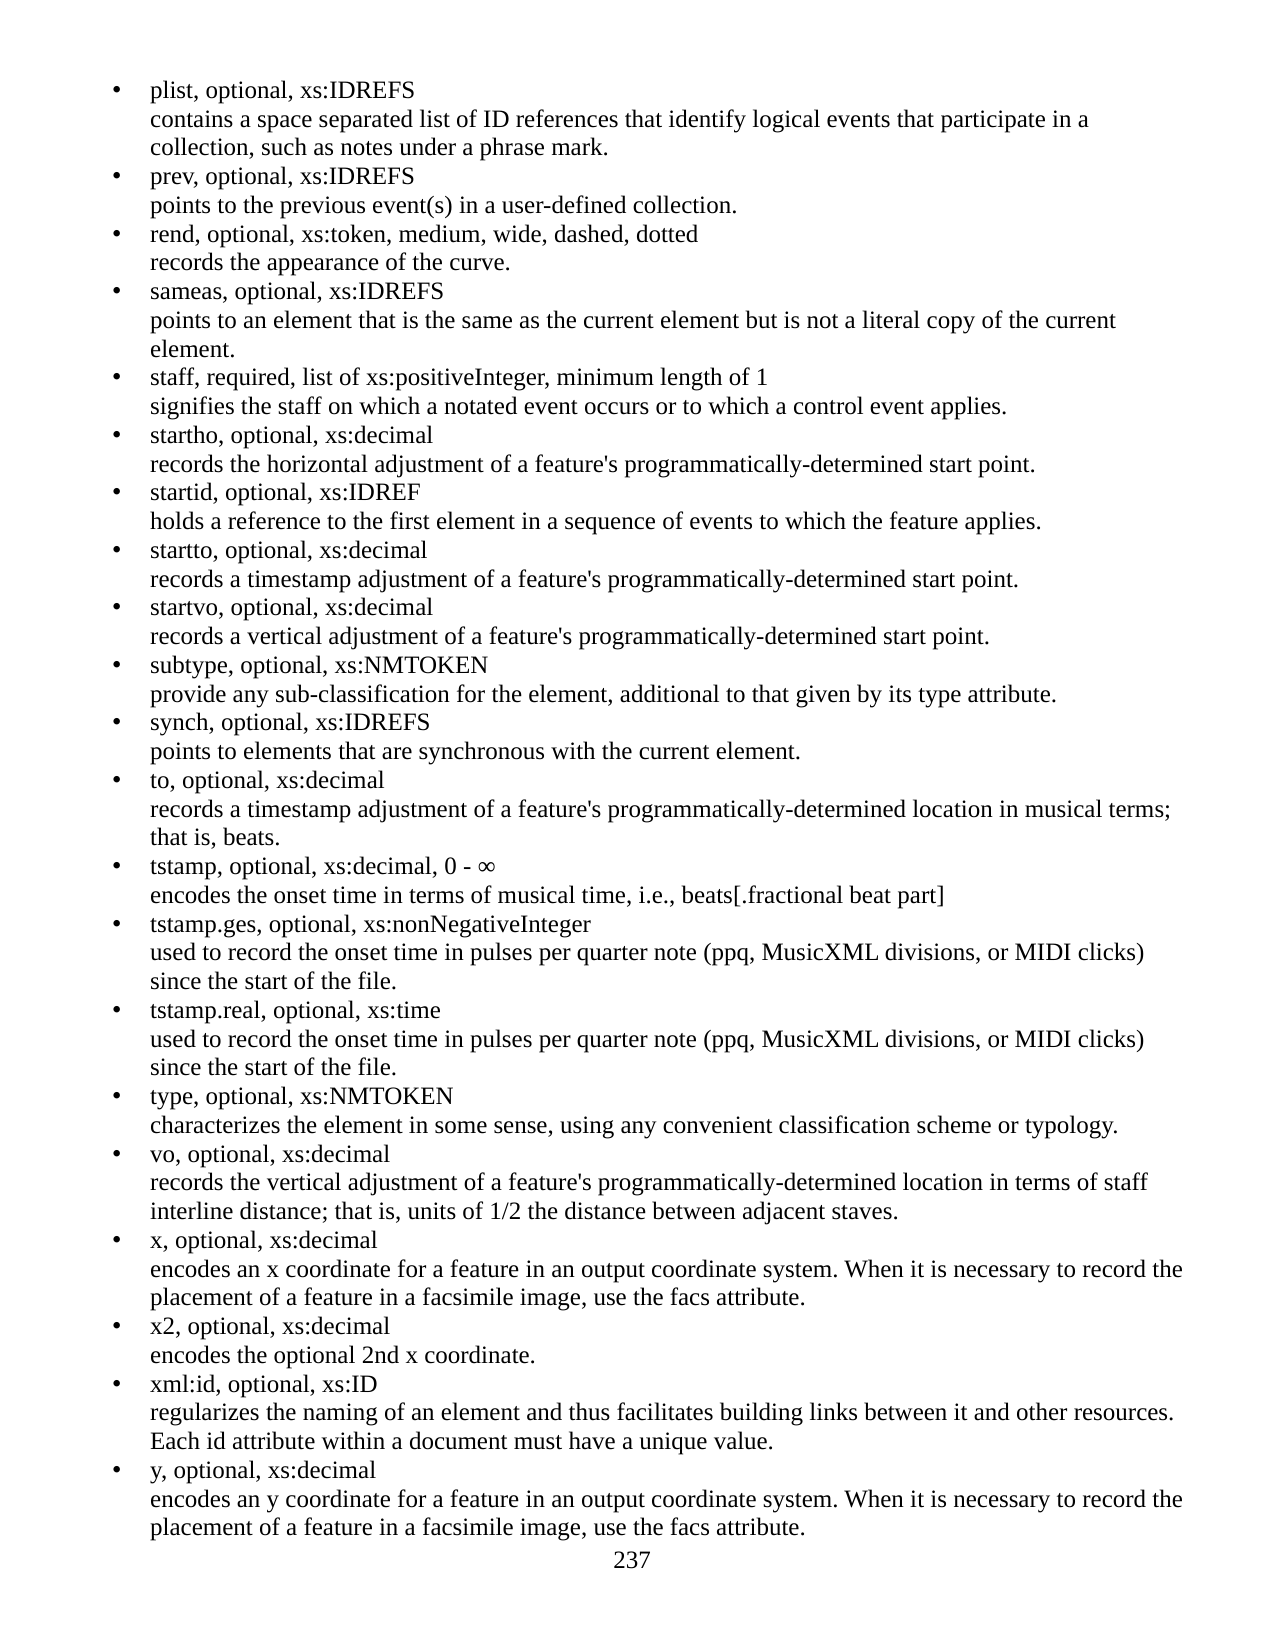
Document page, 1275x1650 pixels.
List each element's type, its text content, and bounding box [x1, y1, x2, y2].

list vo, optional, xs:decimal records the vertical adjustment of a feature's programmatically-determined location in terms of staff interline distance; that is, units of 1/2 the distance between adjacent staves. [112, 1139, 1200, 1225]
list prev, optional, xs:IDREFS points to the previous event(s) in a user-defined collection. [112, 161, 1200, 219]
list subtype, optional, xs:NMTOKEN provide any sub-classification for the element, additional to that given by its type attribute. [112, 650, 1200, 707]
list type, optional, xs:NMTOKEN characterizes the element in some sense, using any convenient classification scheme or typology. [112, 1081, 1200, 1139]
list startto, optional, xs:decimal records a timestamp adjustment of a feature's programmatically-determined start point. [112, 535, 1200, 592]
list plist, optional, xs:IDREFS contains a space separated list of ID references that identify logical events that participate in a collection, such as notes under a phrase mark. [112, 75, 1200, 161]
list rend, optional, xs:token, medium, wide, dashed, dotted records the appearance of the curve. [112, 219, 1200, 276]
list tstamp.real, optional, xs:time used to record the onset time in pulses per quarter note (ppq, MusicXML divisions, or MIDI clicks) since the start of the file. [112, 995, 1200, 1081]
list x, optional, xs:decimal encodes an x coordinate for a feature in an output coordinate system. When it is necessary to record the placement of a feature in a facsimile image, use the facs attribute. [112, 1225, 1200, 1311]
list staff, required, list of xs:positiveInteger, minimum length of 1 signifies the staff on which a notated event occurs or to which a control event applies. [112, 362, 1200, 420]
list synch, optional, xs:IDREFS points to elements that are synchronous with the current element. [112, 707, 1200, 765]
list tstamp.ges, optional, xs:nonNegativeInteger used to record the onset time in pulses per quarter note (ppq, MusicXML divisions, or MIDI clicks) since the start of the file. [112, 909, 1200, 995]
list x2, optional, xs:decimal encodes the optional 2nd x coordinate. [112, 1311, 1200, 1369]
list startho, optional, xs:decimal records the horizontal adjustment of a feature's programmatically-determined start point. [112, 420, 1200, 477]
list sameas, optional, xs:IDREFS points to an element that is the same as the current element but is not a literal copy of the current element. [112, 276, 1200, 362]
list xml:id, optional, xs:ID regularizes the naming of an element and thus facilitates building links between it and other resources. Each id attribute within a document must have a unique value. [112, 1369, 1200, 1455]
list to, optional, xs:decimal records a timestamp adjustment of a feature's programmatically-determined location in musical terms; that is, beats. [112, 765, 1200, 851]
list y, optional, xs:decimal encodes an y coordinate for a feature in an output coordinate system. When it is necessary to record the placement of a feature in a facsimile image, use the facs attribute. [112, 1455, 1200, 1541]
list startid, optional, xs:IDREF holds a reference to the first element in a sequence of events to which the feature applies. [112, 477, 1200, 535]
list startvo, optional, xs:decimal records a vertical adjustment of a feature's programmatically-determined start point. [112, 592, 1200, 650]
list tstamp, optional, xs:decimal, 0 - ∞ encodes the onset time in terms of musical time, i.e., beats[.fractional beat part] [112, 851, 1200, 909]
